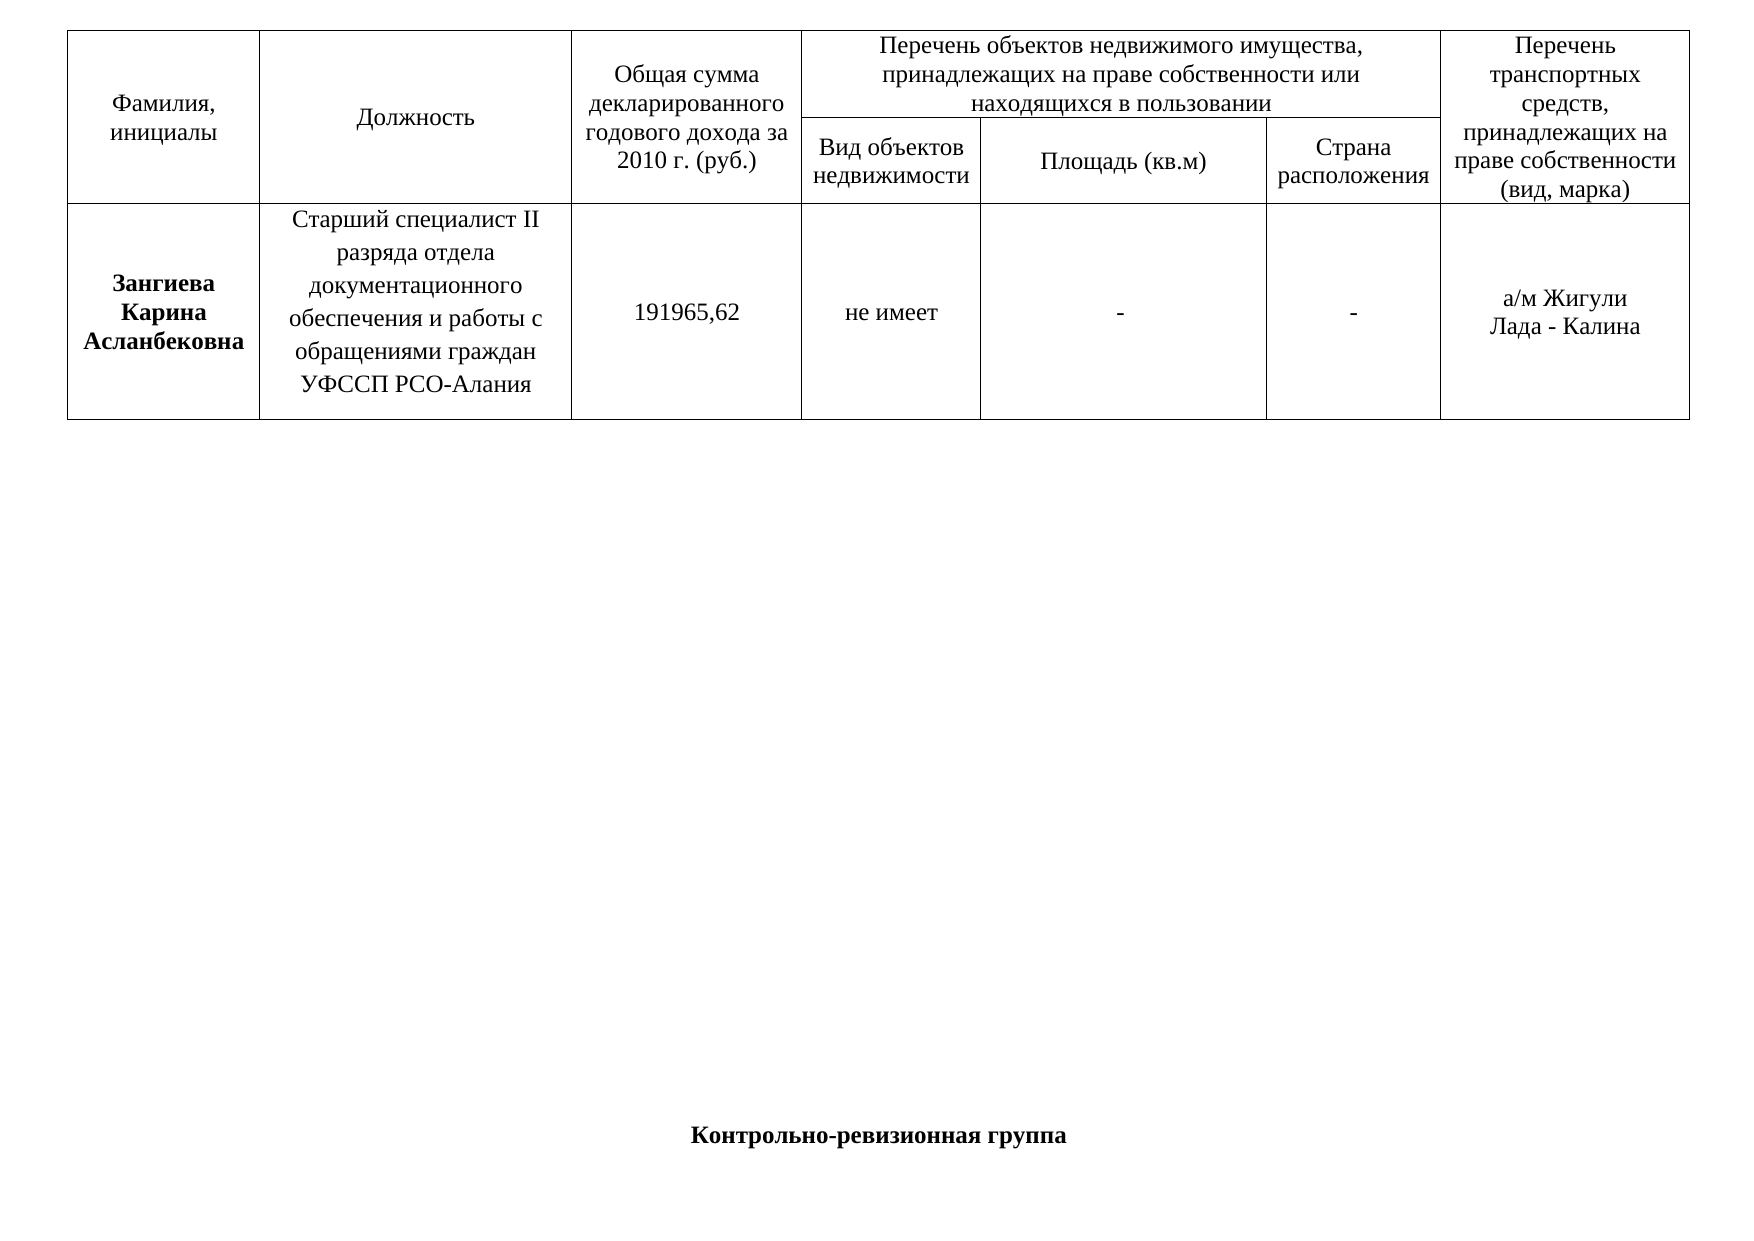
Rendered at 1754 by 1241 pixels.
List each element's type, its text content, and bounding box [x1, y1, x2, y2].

table_cell Страна расположения [1267, 118, 1440, 203]
table_header Общая сумма декларированного годового дохода за 2010 г. (руб.) [572, 31, 801, 203]
table_cell - [1267, 204, 1440, 419]
table_cell 191965,62 [572, 204, 801, 419]
table_cell - [981, 204, 1266, 419]
table_header Фамилия, инициалы [68, 31, 259, 203]
table_header Перечень транспортных средств, принадлежащих на праве собственности (вид, марка) [1441, 31, 1689, 203]
table_header Перечень объектов недвижимого имущества, принадлежащих на праве собственности или находящихся в пользовании [802, 31, 1440, 117]
table_cell Старший специалист II разряда отдела документационного обеспечения и работы с обращениями граждан УФССП РСО-Алания [260, 204, 571, 419]
table_cell не имеет [802, 204, 980, 419]
table_cell Площадь (кв.м) [981, 118, 1266, 203]
table_header Должность [260, 31, 571, 203]
table_cell Вид объектов недвижимости [802, 118, 980, 203]
table_cell Зангиева Карина Асланбековна [68, 204, 259, 419]
table_cell а/м Жигули Лада - калина [1441, 204, 1689, 419]
text Контрольно-ревизионная группа [59, 1120, 1698, 1149]
